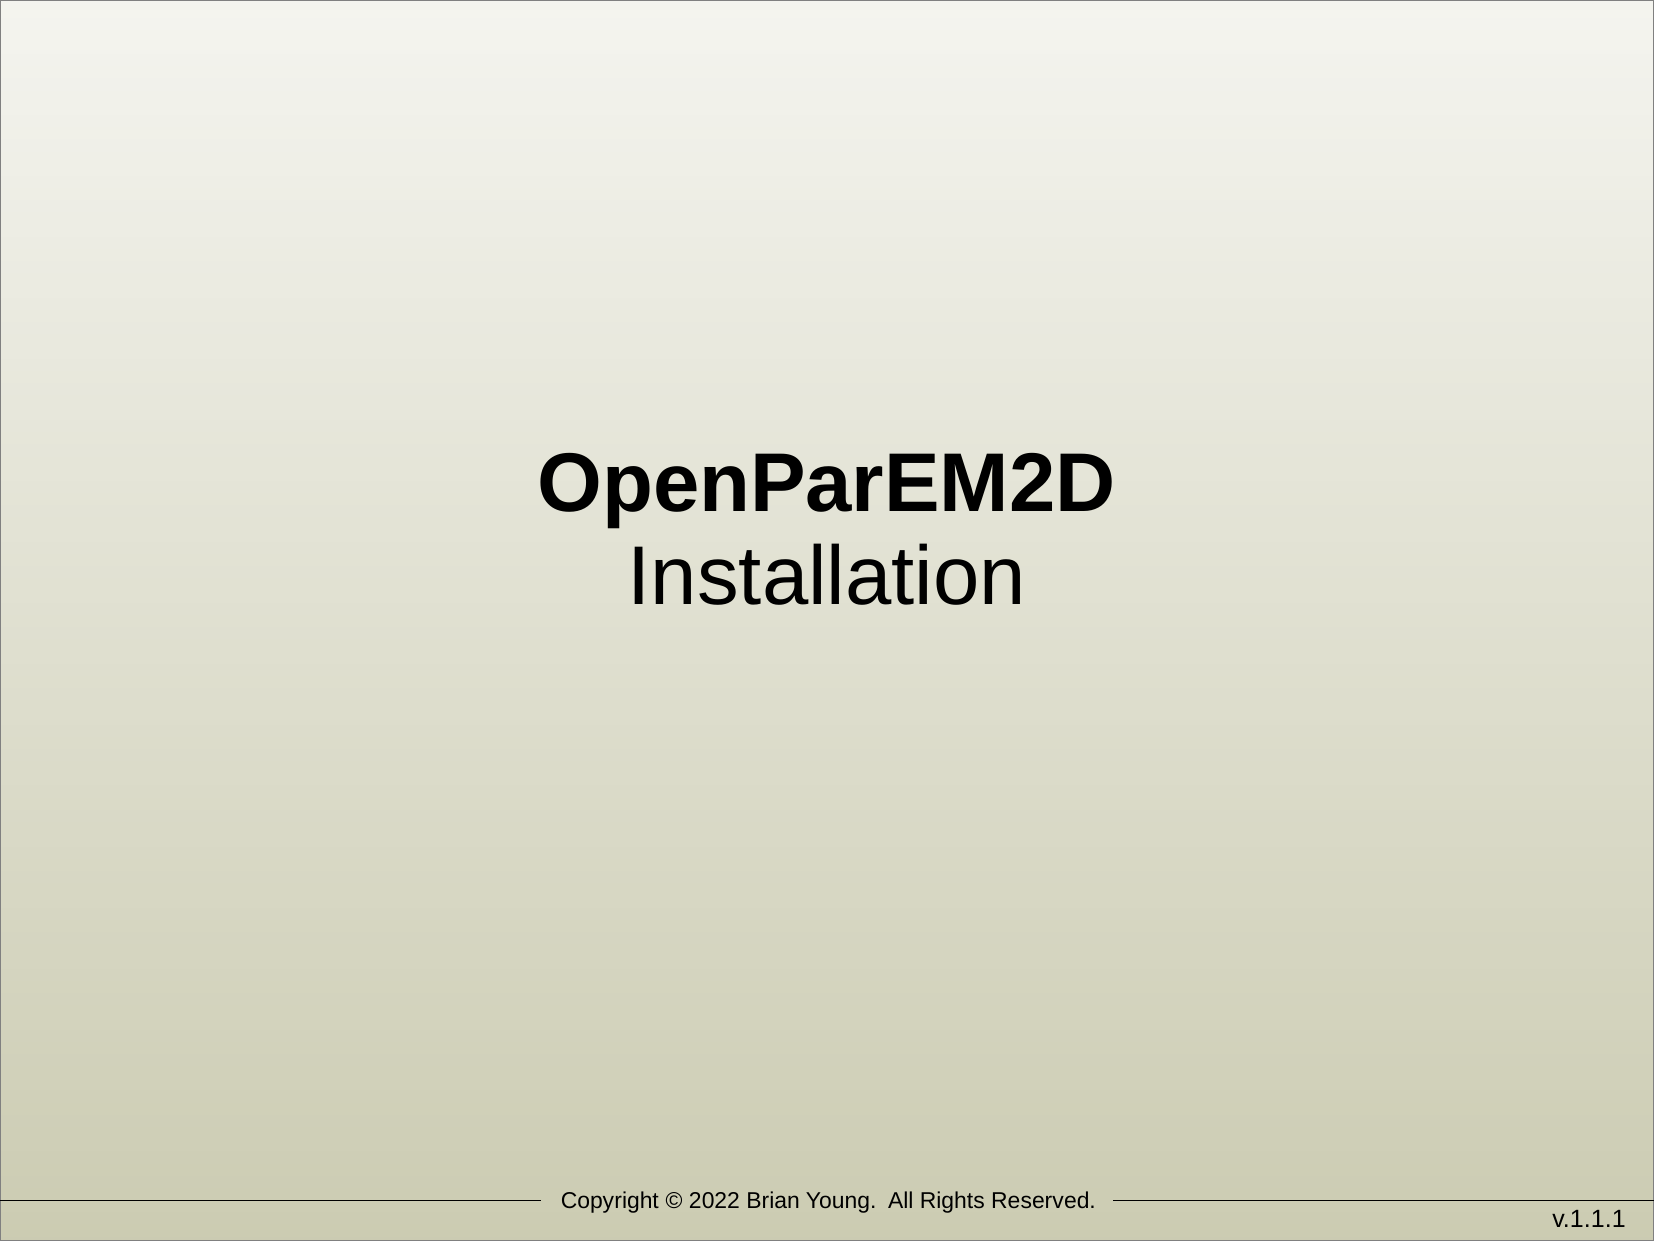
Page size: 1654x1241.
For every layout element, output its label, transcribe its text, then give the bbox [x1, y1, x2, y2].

subtitle OpenParEM2D Installation [82, 49, 1571, 1109]
text_box v.1.1.1 [1537, 1197, 1642, 1241]
